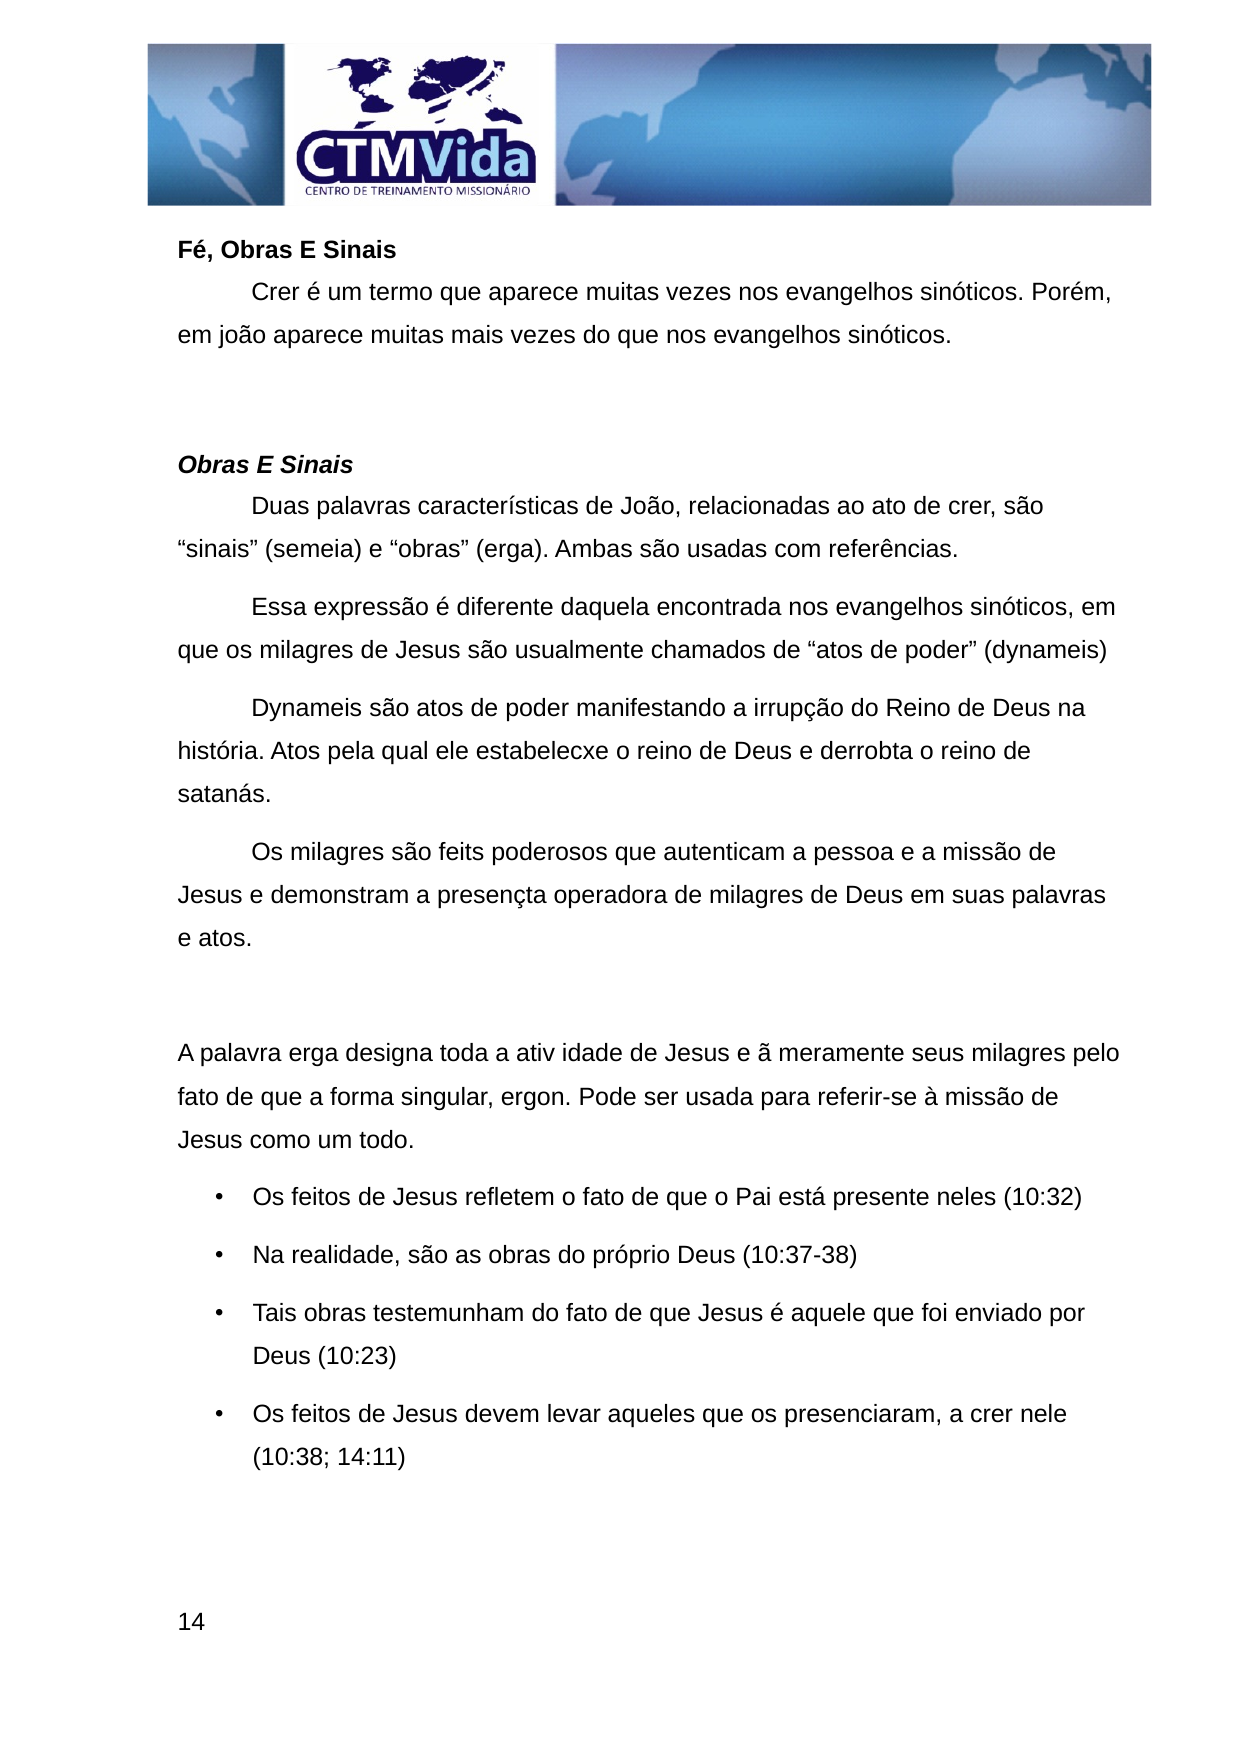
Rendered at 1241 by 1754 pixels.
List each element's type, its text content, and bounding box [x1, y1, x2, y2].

text Essa expressão é diferente daquela encontrada nos evangelhos sinóticos, em que os milagres de Jesus são usualmente chamados de “atos de poder” (dynameis) [177, 592, 1122, 664]
text Os milagres são feits poderosos que autenticam a pessoa e a missão de Jesus e demonstram a presençta operadora de milagres de Deus em suas palavras e atos. [177, 837, 1122, 952]
list Os feitos de Jesus refletem o fato de que o Pai está presente neles (10:32) [215, 1182, 1122, 1211]
text Duas palavras características de João, relacionadas ao ato de crer, são “sinais” (semeia) e “obras” (erga). Ambas são usadas com referências. [177, 491, 1122, 563]
picture [147, 43, 1152, 206]
text Dynameis são atos de poder manifestando a irrupção do Reino de Deus na história. Atos pela qual ele estabelecxe o reino de Deus e derrobta o reino de satanás. [177, 693, 1122, 808]
list Na realidade, são as obras do próprio Deus (10:37-38) [215, 1240, 1122, 1269]
list Os feitos de Jesus devem levar aqueles que os presenciaram, a crer nele (10:38; 14:11) [215, 1399, 1122, 1471]
subtitle Obras e sinais [177, 450, 1122, 478]
list Tais obras testemunham do fato de que Jesus é aquele que foi enviado por Deus (10:23) [215, 1298, 1122, 1370]
text A palavra erga designa toda a ativ idade de Jesus e ã meramente seus milagres pelo fato de que a forma singular, ergon. Pode ser usada para referir-se à missão de Jesus como um todo. [177, 1038, 1122, 1153]
subtitle Fé, obras e sinais [177, 235, 1122, 264]
text Crer é um termo que aparece muitas vezes nos evangelhos sinóticos. Porém, em joão aparece muitas mais vezes do que nos evangelhos sinóticos. [177, 277, 1122, 348]
